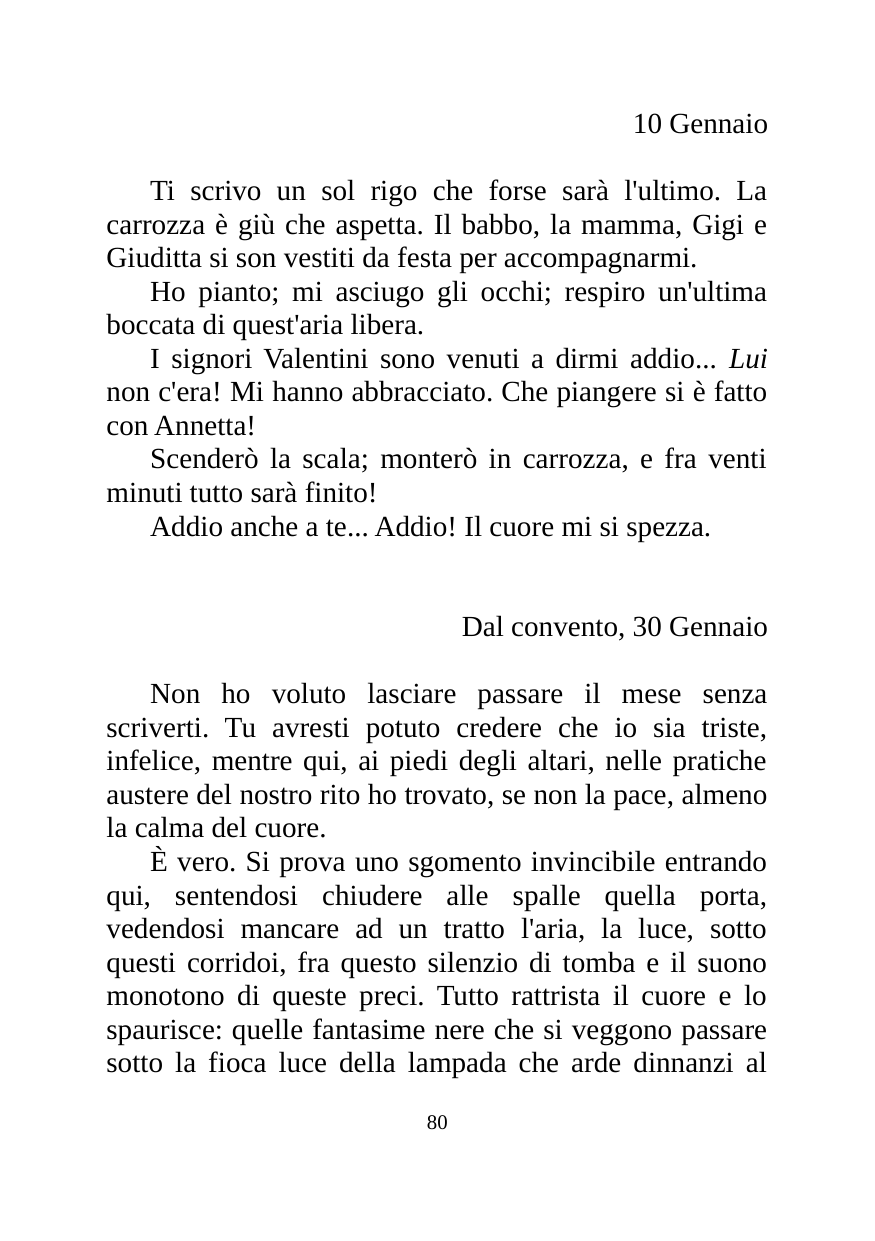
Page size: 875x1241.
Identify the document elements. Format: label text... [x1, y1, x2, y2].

text Dal convento, 30 Gennaio [106, 609, 768, 643]
text Ti scrivo un sol rigo che forse sarà l'ultimo. La carrozza è giù che aspetta. Il babbo, la mamma, Gigi e Giuditta si son vestiti da festa per accompagnarmi. [106, 173, 768, 274]
text È vero. Si prova uno sgomento invincibile entrando qui, sentendosi chiudere alle spalle quella porta, vedendosi mancare ad un tratto l'aria, la luce, sotto questi corridoi, fra questo silenzio di tomba e il suono monotono di queste preci. Tutto rattrista il cuore e lo spaurisce: quelle fantasime nere che si veggono passare sotto la fioca luce della lampada che arde dinnanzi al [106, 844, 768, 1079]
text Ho pianto; mi asciugo gli occhi; respiro un'ultima boccata di quest'aria libera. [106, 274, 768, 341]
text Non ho voluto lasciare passare il mese senza scriverti. Tu avresti potuto credere che io sia triste, infelice, mentre qui, ai piedi degli altari, nelle pratiche austere del nostro rito ho trovato, se non la pace, almeno la calma del cuore. [106, 676, 768, 844]
text Scenderò la scala; monterò in carrozza, e fra venti minuti tutto sarà finito! [106, 442, 768, 509]
text 10 Gennaio [106, 106, 768, 140]
text Addio anche a te... Addio! Il cuore mi si spezza. [106, 509, 768, 542]
text I signori Valentini sono venuti a dirmi addio... Lui non c'era! Mi hanno abbracciato. Che piangere si è fatto con Annetta! [106, 341, 768, 442]
